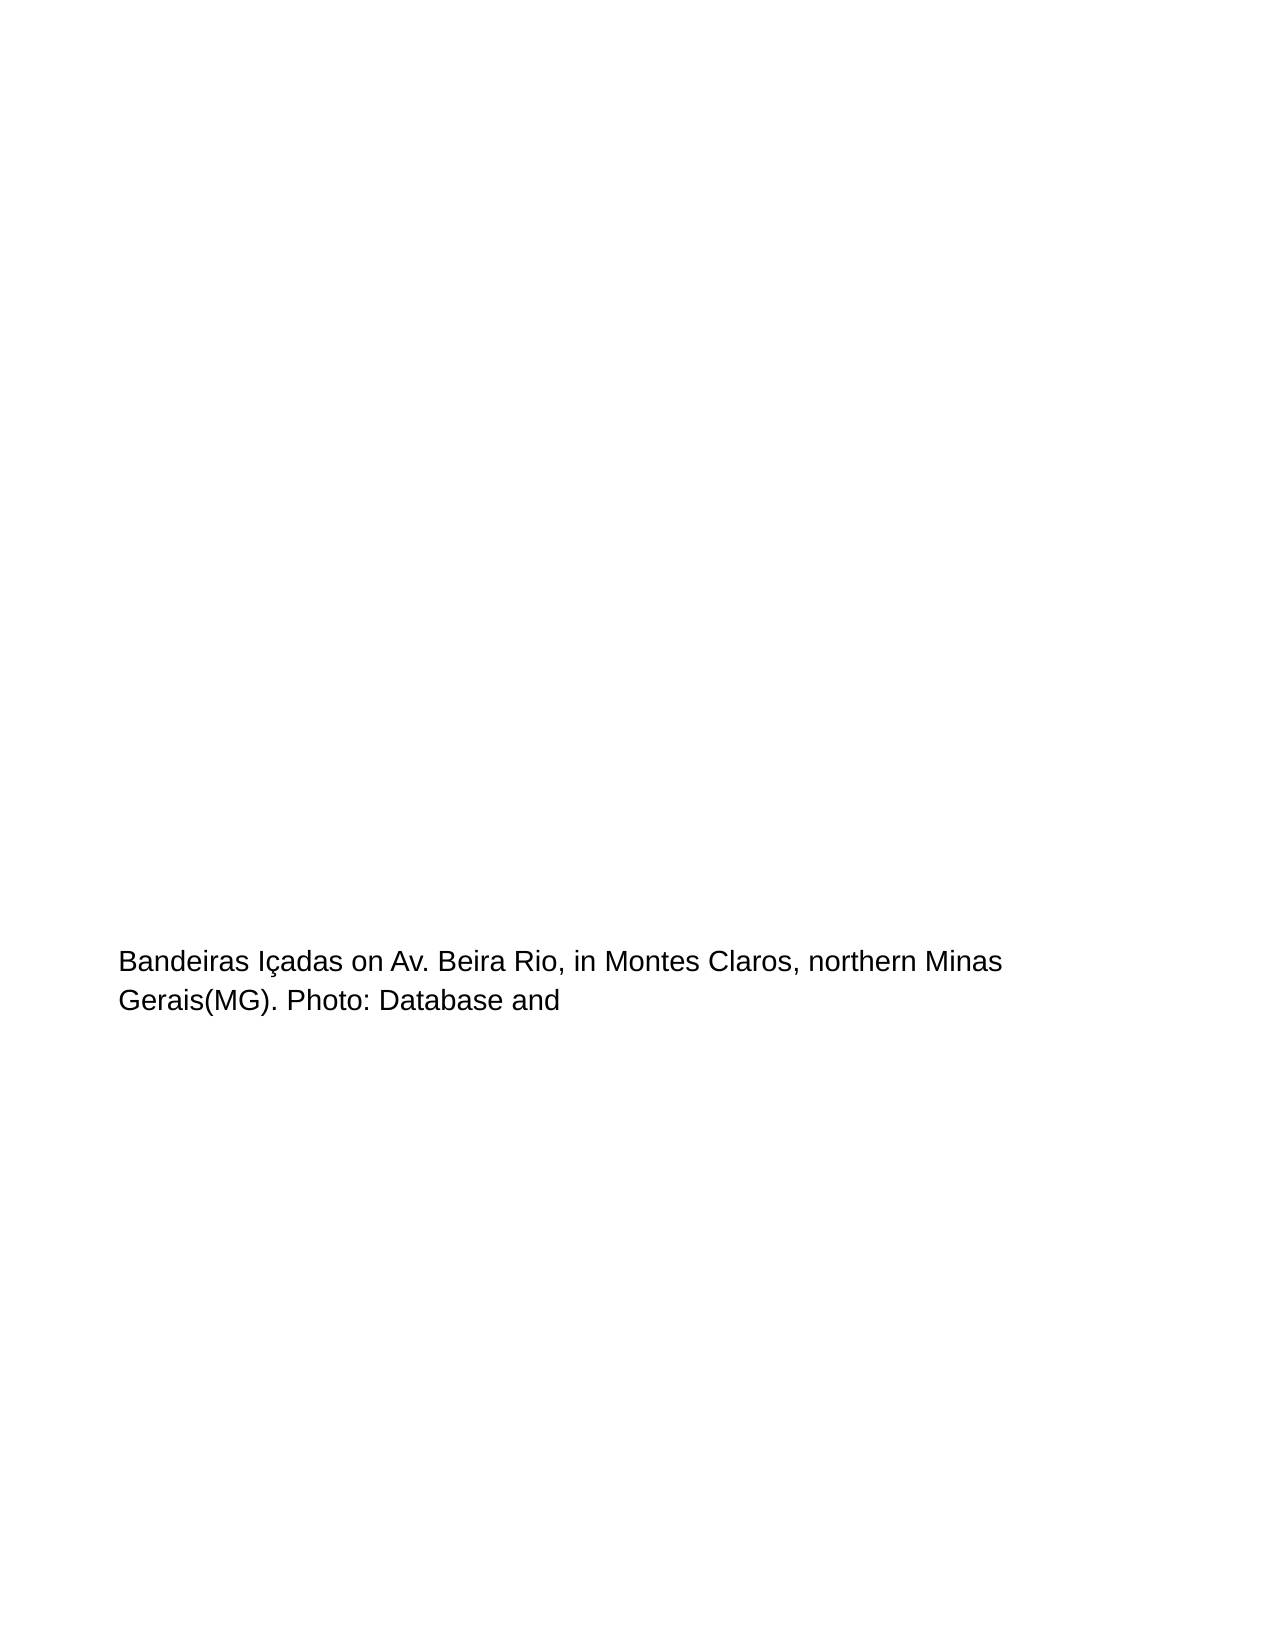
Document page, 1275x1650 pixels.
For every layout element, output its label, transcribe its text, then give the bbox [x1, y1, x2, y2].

text Bandeiras Içadas on Av. Beira Rio, in Montes Claros, northern Minas Gerais(MG). Photo: Database and [118, 944, 1157, 1016]
